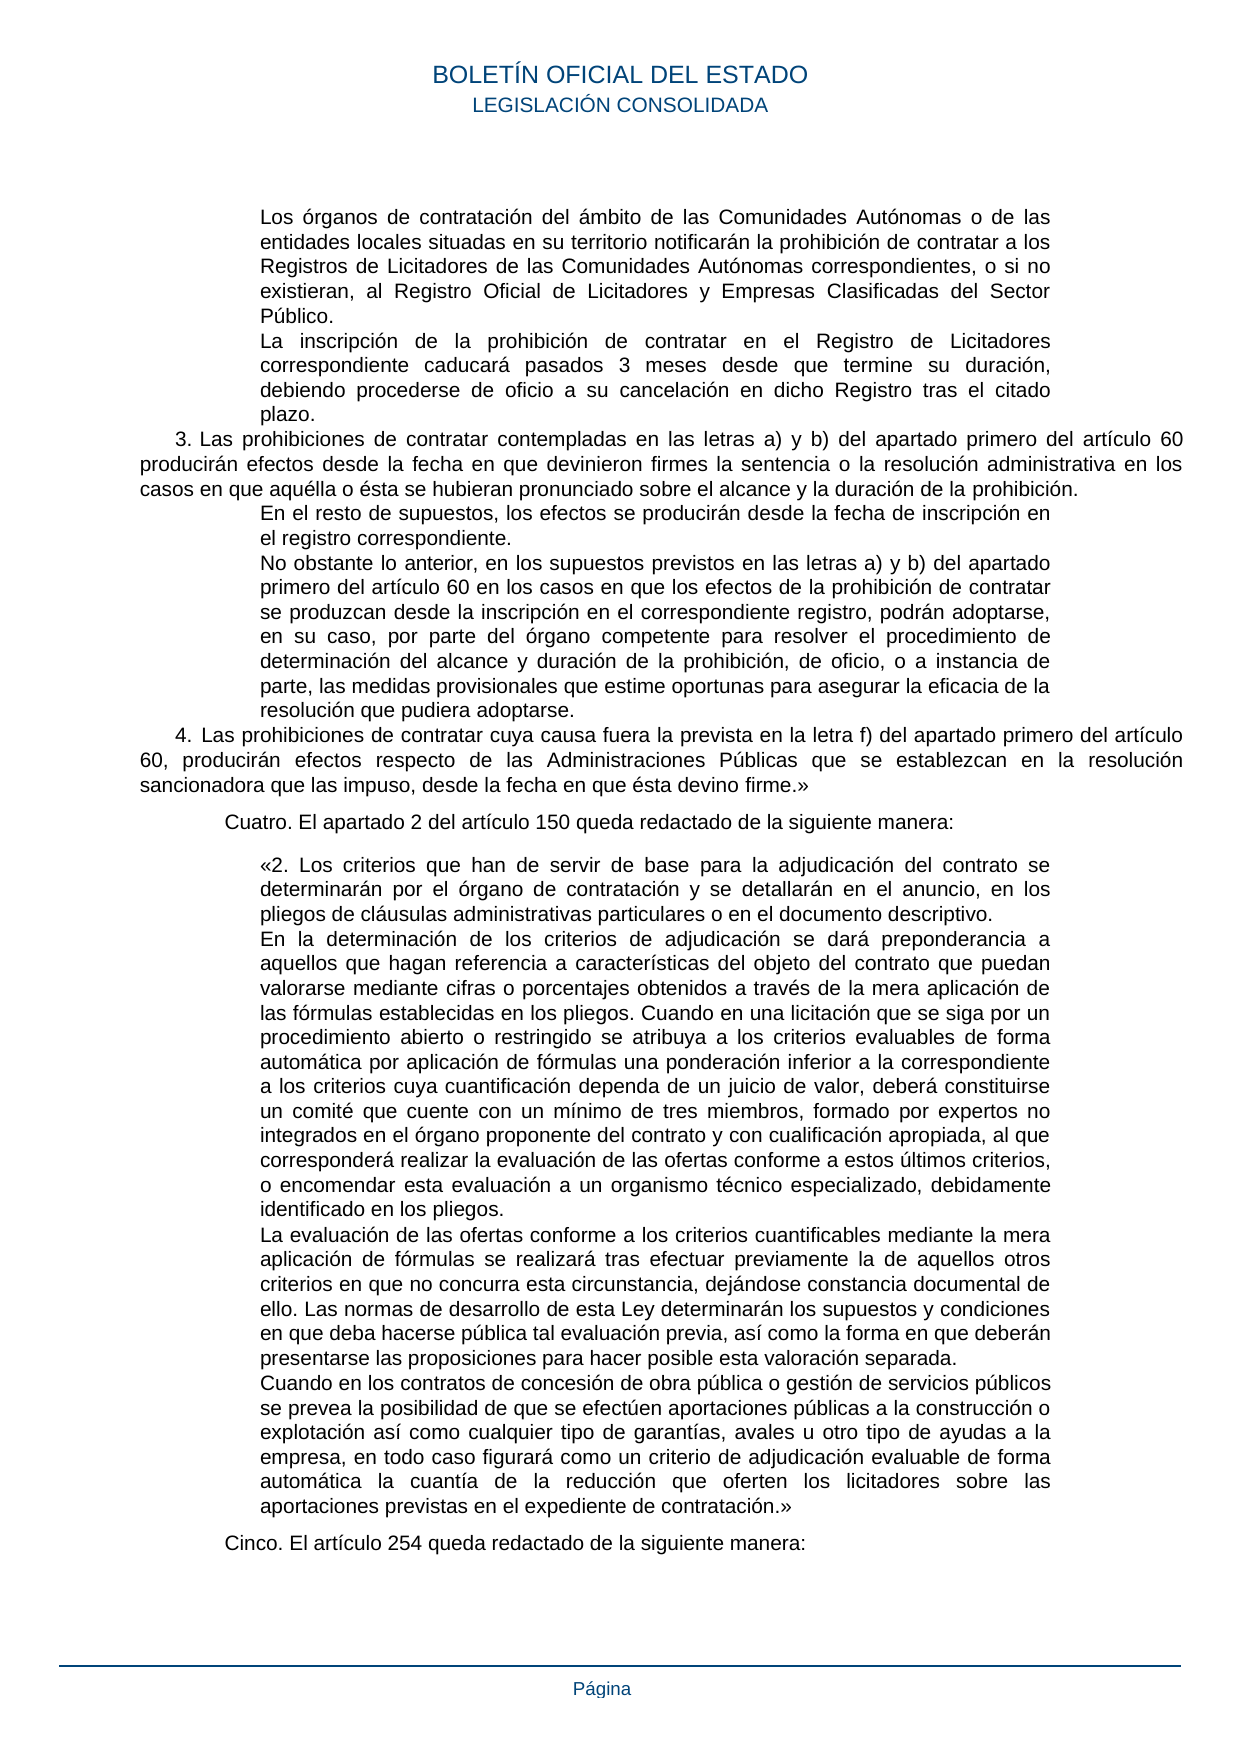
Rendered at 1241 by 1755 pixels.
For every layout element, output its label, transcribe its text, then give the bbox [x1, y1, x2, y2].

text Cuatro. El apartado 2 del artículo 150 queda redactado de la siguiente manera: [224, 810, 1184, 834]
text No obstante lo anterior, en los supuestos previstos en las letras a) y b) del apartado primero del artículo 60 en los casos en que los efectos de la prohibición de contratar se produzcan desde la inscripción en el correspondiente registro, podrán adoptarse, en su caso, por parte del órgano competente para resolver el procedimiento de determinación del alcance y duración de la prohibición, de oficio, o a instancia de parte, las medidas provisionales que estime oportunas para asegurar la eficacia de la resolución que pudiera adoptarse. [260, 551, 1052, 722]
text Cuando en los contratos de concesión de obra pública o gestión de servicios públicos se prevea la posibilidad de que se efectúen aportaciones públicas a la construcción o explotación así como cualquier tipo de garantías, avales u otro tipo de ayudas a la empresa, en todo caso figurará como un criterio de adjudicación evaluable de forma automática la cuantía de la reducción que oferten los licitadores sobre las aportaciones previstas en el expediente de contratación.» [260, 1371, 1052, 1518]
list Las prohibiciones de contratar contempladas en las letras a) y b) del apartado primero del artículo 60 producirán efectos desde la fecha en que devinieron firmes la sentencia o la resolución administrativa en los casos en que aquélla o ésta se hubieran pronunciado sobre el alcance y la duración de la prohibición. [139, 427, 1184, 500]
text La evaluación de las ofertas conforme a los criterios cuantificables mediante la mera aplicación de fórmulas se realizará tras efectuar previamente la de aquellos otros criterios en que no concurra esta circunstancia, dejándose constancia documental de ello. Las normas de desarrollo de esta Ley determinarán los supuestos y condiciones en que deba hacerse pública tal evaluación previa, así como la forma en que deberán presentarse las proposiciones para hacer posible esta valoración separada. [260, 1223, 1052, 1369]
text Cinco. El artículo 254 queda redactado de la siguiente manera: [224, 1531, 1184, 1555]
text En la determinación de los criterios de adjudicación se dará preponderancia a aquellos que hagan referencia a características del objeto del contrato que puedan valorarse mediante cifras o porcentajes obtenidos a través de la mera aplicación de las fórmulas establecidas en los pliegos. Cuando en una licitación que se siga por un procedimiento abierto o restringido se atribuya a los criterios evaluables de forma automática por aplicación de fórmulas una ponderación inferior a la correspondiente a los criterios cuya cuantificación dependa de un juicio de valor, deberá constituirse un comité que cuente con un mínimo de tres miembros, formado por expertos no integrados en el órgano proponente del contrato y con cualificación apropiada, al que corresponderá realizar la evaluación de las ofertas conforme a estos últimos criterios, o encomendar esta evaluación a un organismo técnico especializado, debidamente identificado en los pliegos. [260, 927, 1052, 1221]
text «2. Los criterios que han de servir de base para la adjudicación del contrato se determinarán por el órgano de contratación y se detallarán en el anuncio, en los pliegos de cláusulas administrativas particulares o en el documento descriptivo. [260, 853, 1052, 926]
text En el resto de supuestos, los efectos se producirán desde la fecha de inscripción en el registro correspondiente. [260, 501, 1052, 550]
list Las prohibiciones de contratar cuya causa fuera la prevista en la letra f) del apartado primero del artículo 60, producirán efectos respecto de las Administraciones Públicas que se establezcan en la resolución sancionadora que las impuso, desde la fecha en que ésta devino firme.» [139, 723, 1184, 796]
text La inscripción de la prohibición de contratar en el Registro de Licitadores correspondiente caducará pasados 3 meses desde que termine su duración, debiendo procederse de oficio a su cancelación en dicho Registro tras el citado plazo. [260, 328, 1052, 426]
text Los órganos de contratación del ámbito de las Comunidades Autónomas o de las entidades locales situadas en su territorio notificarán la prohibición de contratar a los Registros de Licitadores de las Comunidades Autónomas correspondientes, o si no existieran, al Registro Oficial de Licitadores y Empresas Clasificadas del Sector Público. [260, 205, 1052, 327]
